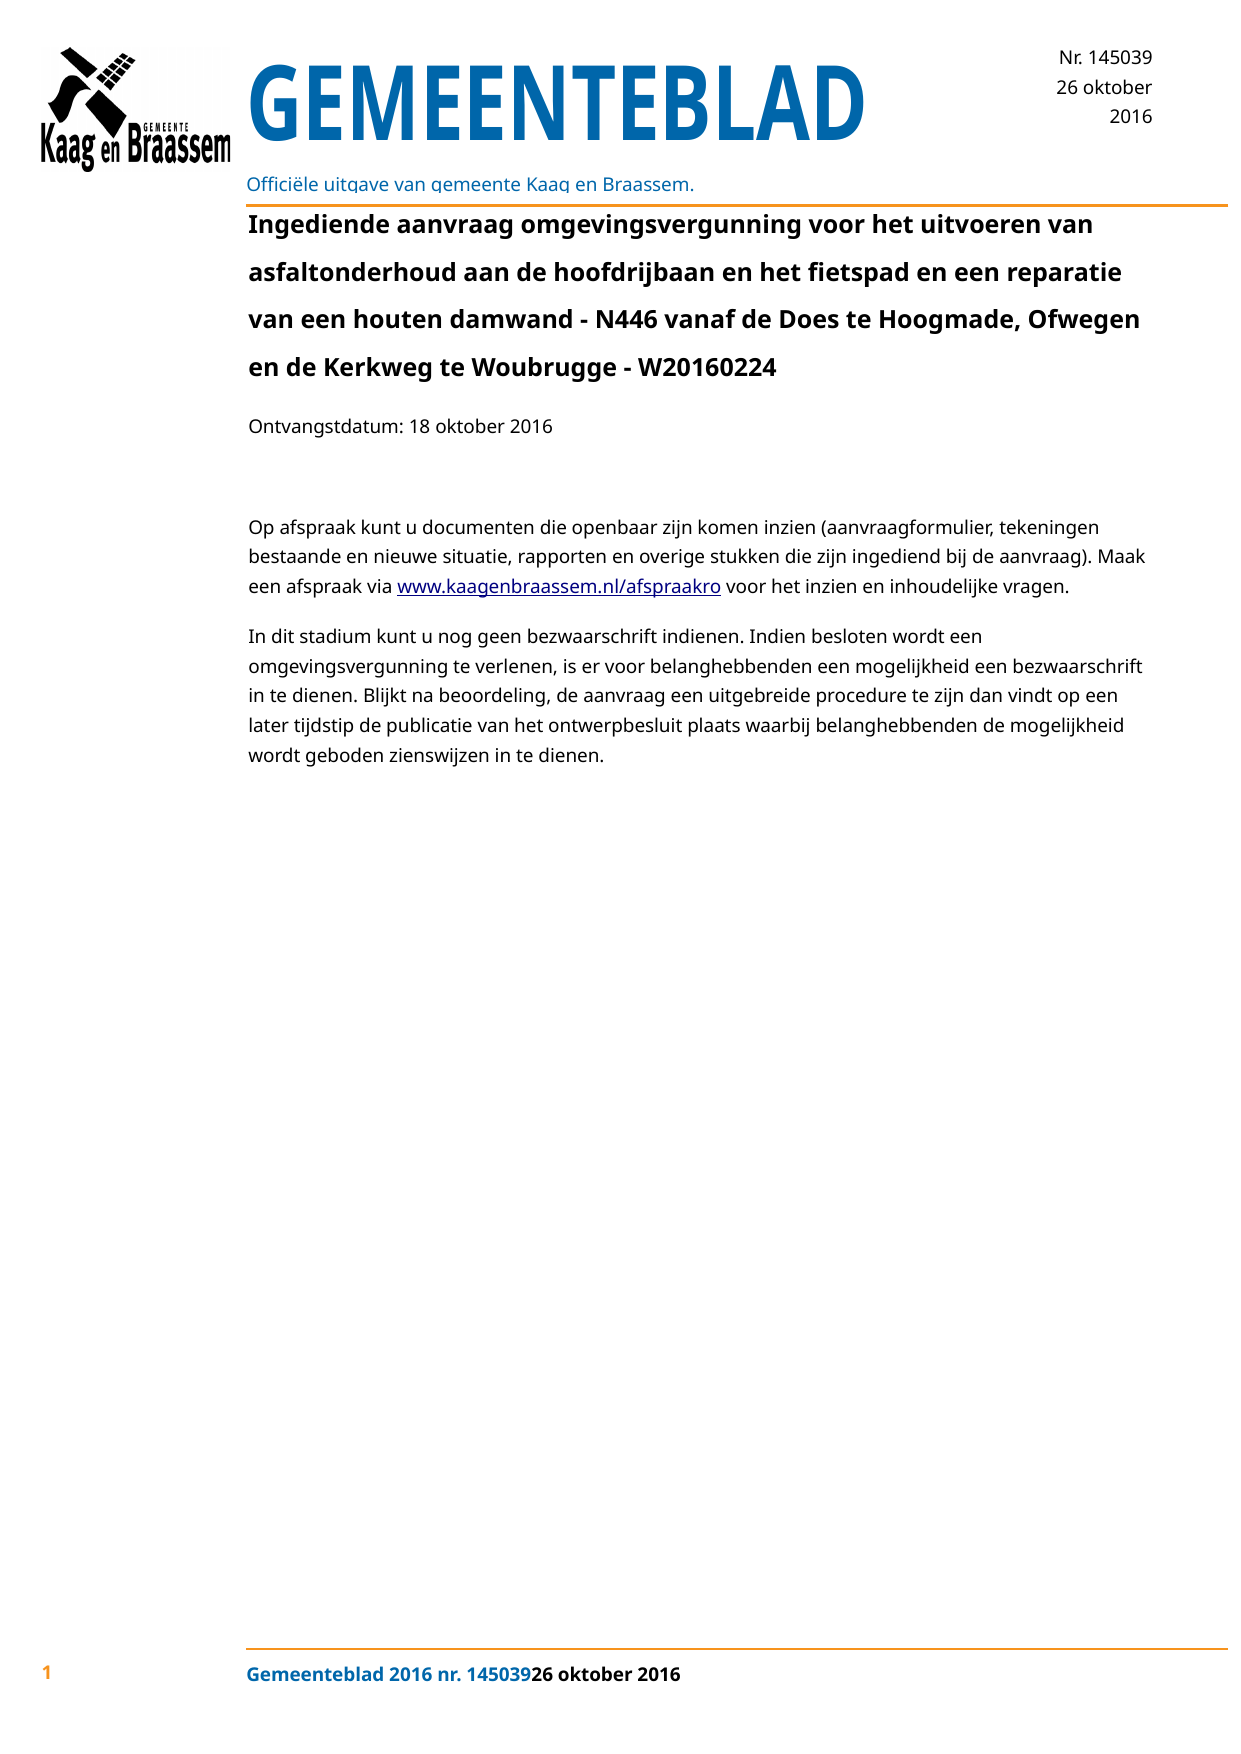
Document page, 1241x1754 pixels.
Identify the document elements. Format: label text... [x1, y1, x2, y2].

picture [41, 47, 231, 172]
text Ontvangstdatum: 18 oktober 2016 [248, 413, 1152, 439]
text Op afspraak kunt u documenten die openbaar zijn komen inzien (aanvraagformulier, tekeningen bestaande en nieuwe situatie, rapporten en overige stukken die zijn ingediend bij de aanvraag). Maak een afspraak via www.kaagenbraassem.nl/afspraakro voor het inzien en inhoudelijke vragen. [248, 514, 1152, 599]
text Ingediende aanvraag omgevingsvergunning voor het uitvoeren van asfaltonderhoud aan de hoofdrijbaan en het fietspad en een reparatie van een houten damwand - N446 vanaf de Does te Hoogmade, Ofwegen en de Kerkweg te Woubrugge - W20160224 [248, 207, 1152, 384]
text In dit stadium kunt u nog geen bezwaarschrift indienen. Indien besloten wordt een omgevingsvergunning te verlenen, is er voor belanghebbenden een mogelijkheid een bezwaarschrift in te dienen. Blijkt na beoordeling, de aanvraag een uitgebreide procedure te zijn dan vindt op een later tijdstip de publicatie van het ontwerpbesluit plaats waarbij belanghebbenden de mogelijkheid wordt geboden zienswijzen in te dienen. [248, 623, 1152, 768]
